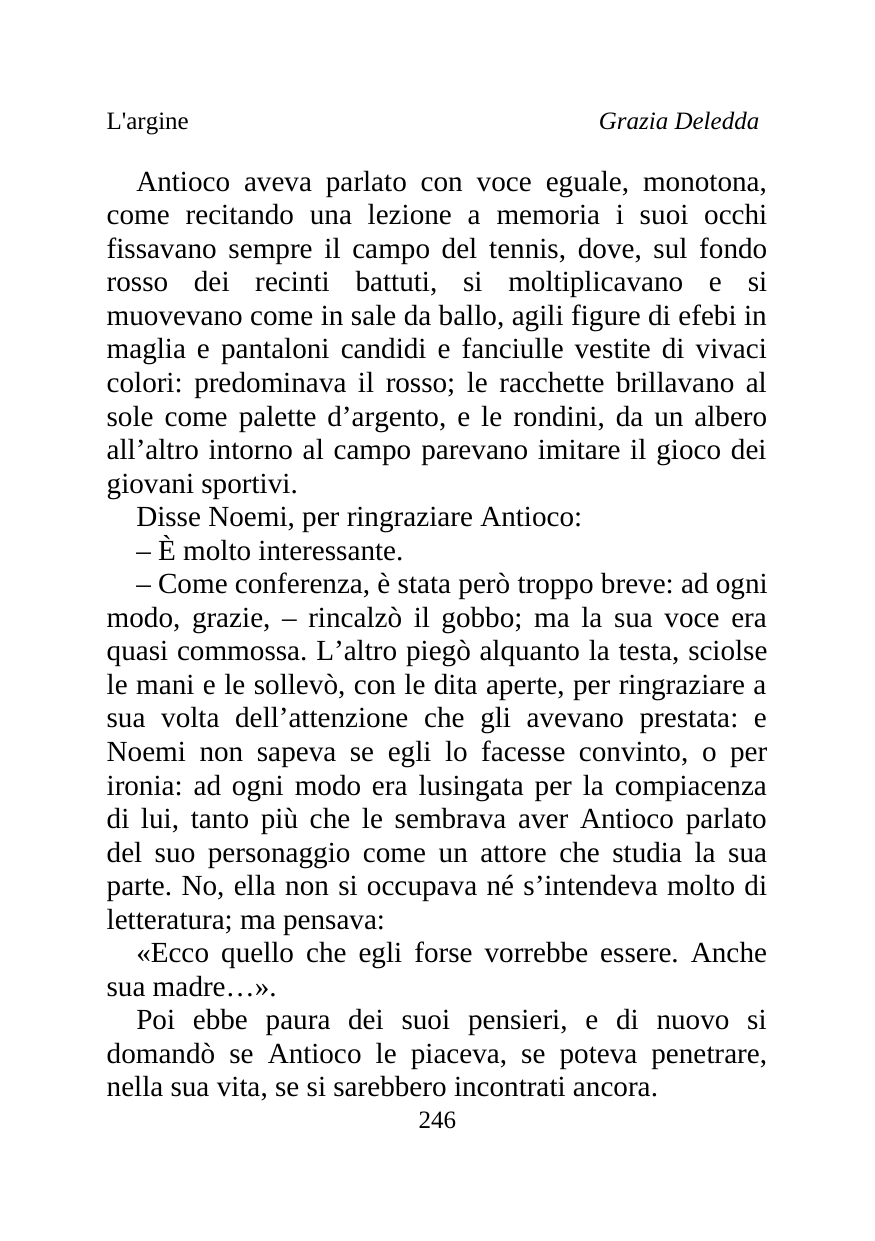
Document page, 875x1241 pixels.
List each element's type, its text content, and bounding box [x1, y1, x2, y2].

text – Come conferenza, è stata però troppo breve: ad ogni modo, grazie, – rincalzò il gobbo; ma la sua voce era quasi commossa. L’altro piegò alquanto la testa, sciolse le mani e le sollevò, con le dita aperte, per ringraziare a sua volta dell’attenzione che gli avevano prestata: e Noemi non sapeva se egli lo facesse convinto, o per ironia: ad ogni modo era lusingata per la compiacenza di lui, tanto più che le sembrava aver Antioco parlato del suo personaggio come un attore che studia la sua parte. No, ella non si occupava né s’intendeva molto di letteratura; ma pensava: [106, 566, 768, 935]
text – È molto interessante. [106, 533, 768, 566]
text «Ecco quello che egli forse vorrebbe essere. Anche sua madre…». [106, 935, 768, 1002]
text Poi ebbe paura dei suoi pensieri, e di nuovo si domandò se Antioco le piaceva, se poteva penetrare, nella sua vita, se si sarebbero incontrati ancora. [106, 1002, 768, 1103]
text Antioco aveva parlato con voce eguale, monotona, come recitando una lezione a memoria i suoi occhi fissavano sempre il campo del tennis, dove, sul fondo rosso dei recinti battuti, si moltiplicavano e si muovevano come in sale da ballo, agili figure di efebi in maglia e pantaloni candidi e fanciulle vestite di vivaci colori: predominava il rosso; le racchette brillavano al sole come palette d’argento, e le rondini, da un albero all’altro intorno al campo parevano imitare il gioco dei giovani sportivi. [106, 164, 768, 499]
text Disse Noemi, per ringraziare Antioco: [106, 499, 768, 533]
